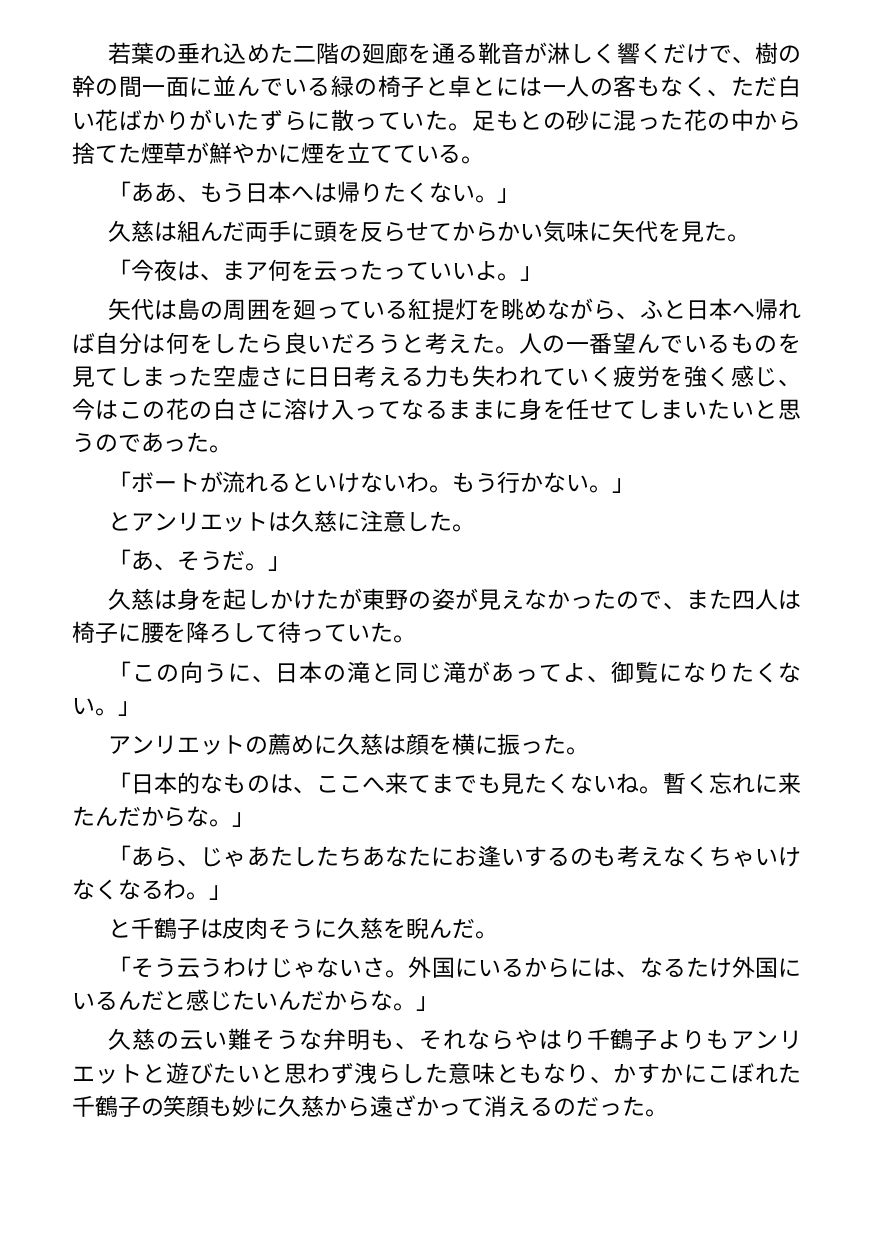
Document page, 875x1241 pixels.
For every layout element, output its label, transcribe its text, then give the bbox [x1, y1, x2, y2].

text 「今夜は、まア何を云ったっていいよ。」 [72, 253, 802, 286]
text 「日本的なものは、ここへ来てまでも見たくないね。暫く忘れに来たんだからな。」 [72, 766, 802, 832]
text 「そう云うわけじゃないさ。外国にいるからには、なるたけ外国にいるんだと感じたいんだからな。」 [72, 950, 802, 1016]
text アンリエットの薦めに久慈は顔を横に振った。 [72, 727, 802, 760]
text 「この向うに、日本の滝と同じ滝があってよ、御覧になりたくない。」 [72, 654, 802, 721]
text 矢代は島の周囲を廻っている紅提灯を眺めながら、ふと日本へ帰れば自分は何をしたら良いだろうと考えた。人の一番望んでいるものを見てしまった空虚さに日日考える力も失われていく疲労を強く感じ、今はこの花の白さに溶け入ってなるままに身を任せてしまいたいと思うのであった。 [72, 292, 802, 458]
text 若葉の垂れ込めた二階の廻廊を通る靴音が淋しく響くだけで、樹の幹の間一面に並んでいる緑の椅子と卓とには一人の客もなく、ただ白い花ばかりがいたずらに散っていた。足もとの砂に混った花の中から捨てた煙草が鮮やかに煙を立てている。 [72, 36, 802, 169]
text 「あ、そうだ。」 [72, 543, 802, 576]
text 久慈の云い難そうな弁明も、それならやはり千鶴子よりもアンリエットと遊びたいと思わず洩らした意味ともなり、かすかにこぼれた千鶴子の笑顔も妙に久慈から遠ざかって消えるのだった。 [72, 1022, 802, 1122]
text 「ボートが流れるといけないわ。もう行かない。」 [72, 464, 802, 498]
text 久慈は組んだ両手に頭を反らせてからかい気味に矢代を見た。 [72, 214, 802, 247]
text 「ああ、もう日本へは帰りたくない。」 [72, 175, 802, 208]
text とアンリエットは久慈に注意した。 [72, 504, 802, 537]
text 「あら、じゃあたしたちあなたにお逢いするのも考えなくちゃいけなくなるわ。」 [72, 838, 802, 905]
text 久慈は身を起しかけたが東野の姿が見えなかったので、また四人は椅子に腰を降ろして待っていた。 [72, 582, 802, 648]
text と千鶴子は皮肉そうに久慈を睨んだ。 [72, 911, 802, 944]
